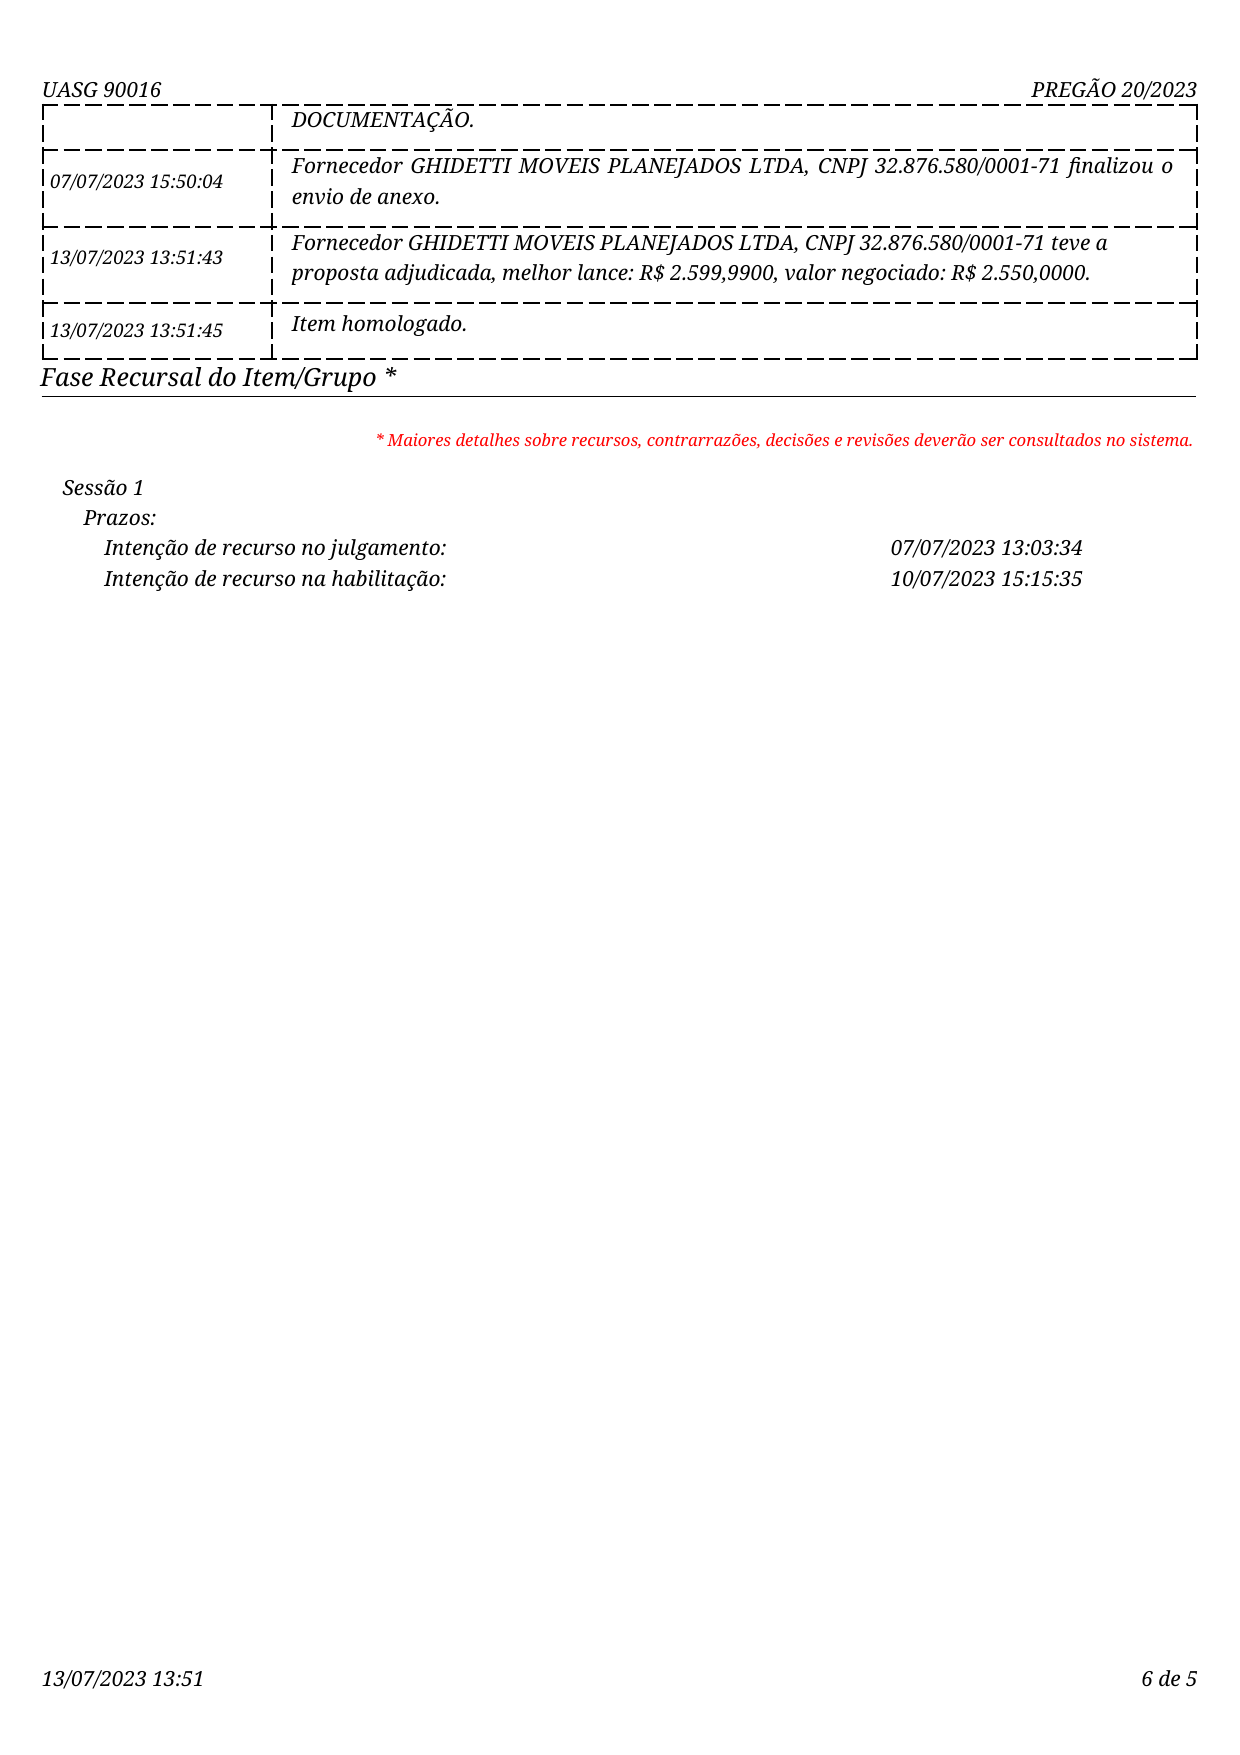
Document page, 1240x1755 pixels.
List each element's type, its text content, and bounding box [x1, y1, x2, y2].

table_cell 07/07/2023 15:50:04 [43, 149, 272, 226]
table_cell Fornecedor GHIDETTI MOVEIS PLANEJADOS LTDA, CNPJ 32.876.580/0001-71 finalizou o envio de anexo. [272, 149, 1197, 226]
table_cell 07/07/2023 13:03:34 [518, 534, 1085, 564]
table_cell Intenção de recurso no julgamento: [63, 534, 518, 564]
table_cell 13/07/2023 13:51:43 [43, 226, 272, 302]
table_header [518, 473, 1085, 533]
table_cell 13/07/2023 13:51:45 [43, 302, 272, 358]
text Fase Recursal do Item/Grupo * [40, 360, 1200, 394]
text * Maiores detalhes sobre recursos, contrarrazões, decisões e revisões deverão ser consultados no sistema. [42, 429, 1196, 452]
table_cell Item homologado. [272, 302, 1197, 358]
table_header [43, 104, 272, 149]
table_cell Fornecedor GHIDETTI MOVEIS PLANEJADOS LTDA, CNPJ 32.876.580/0001-71 teve a proposta adjudicada, melhor lance: R$ 2.599,9900, valor negociado: R$ 2.550,0000. [272, 226, 1197, 302]
table_cell Intenção de recurso na habilitação: [63, 564, 518, 594]
table_header DOCUMENTAÇÃO. [272, 104, 1197, 149]
table_header Sessão 1 Prazos: [63, 473, 518, 533]
table_cell 10/07/2023 15:15:35 [518, 564, 1085, 594]
